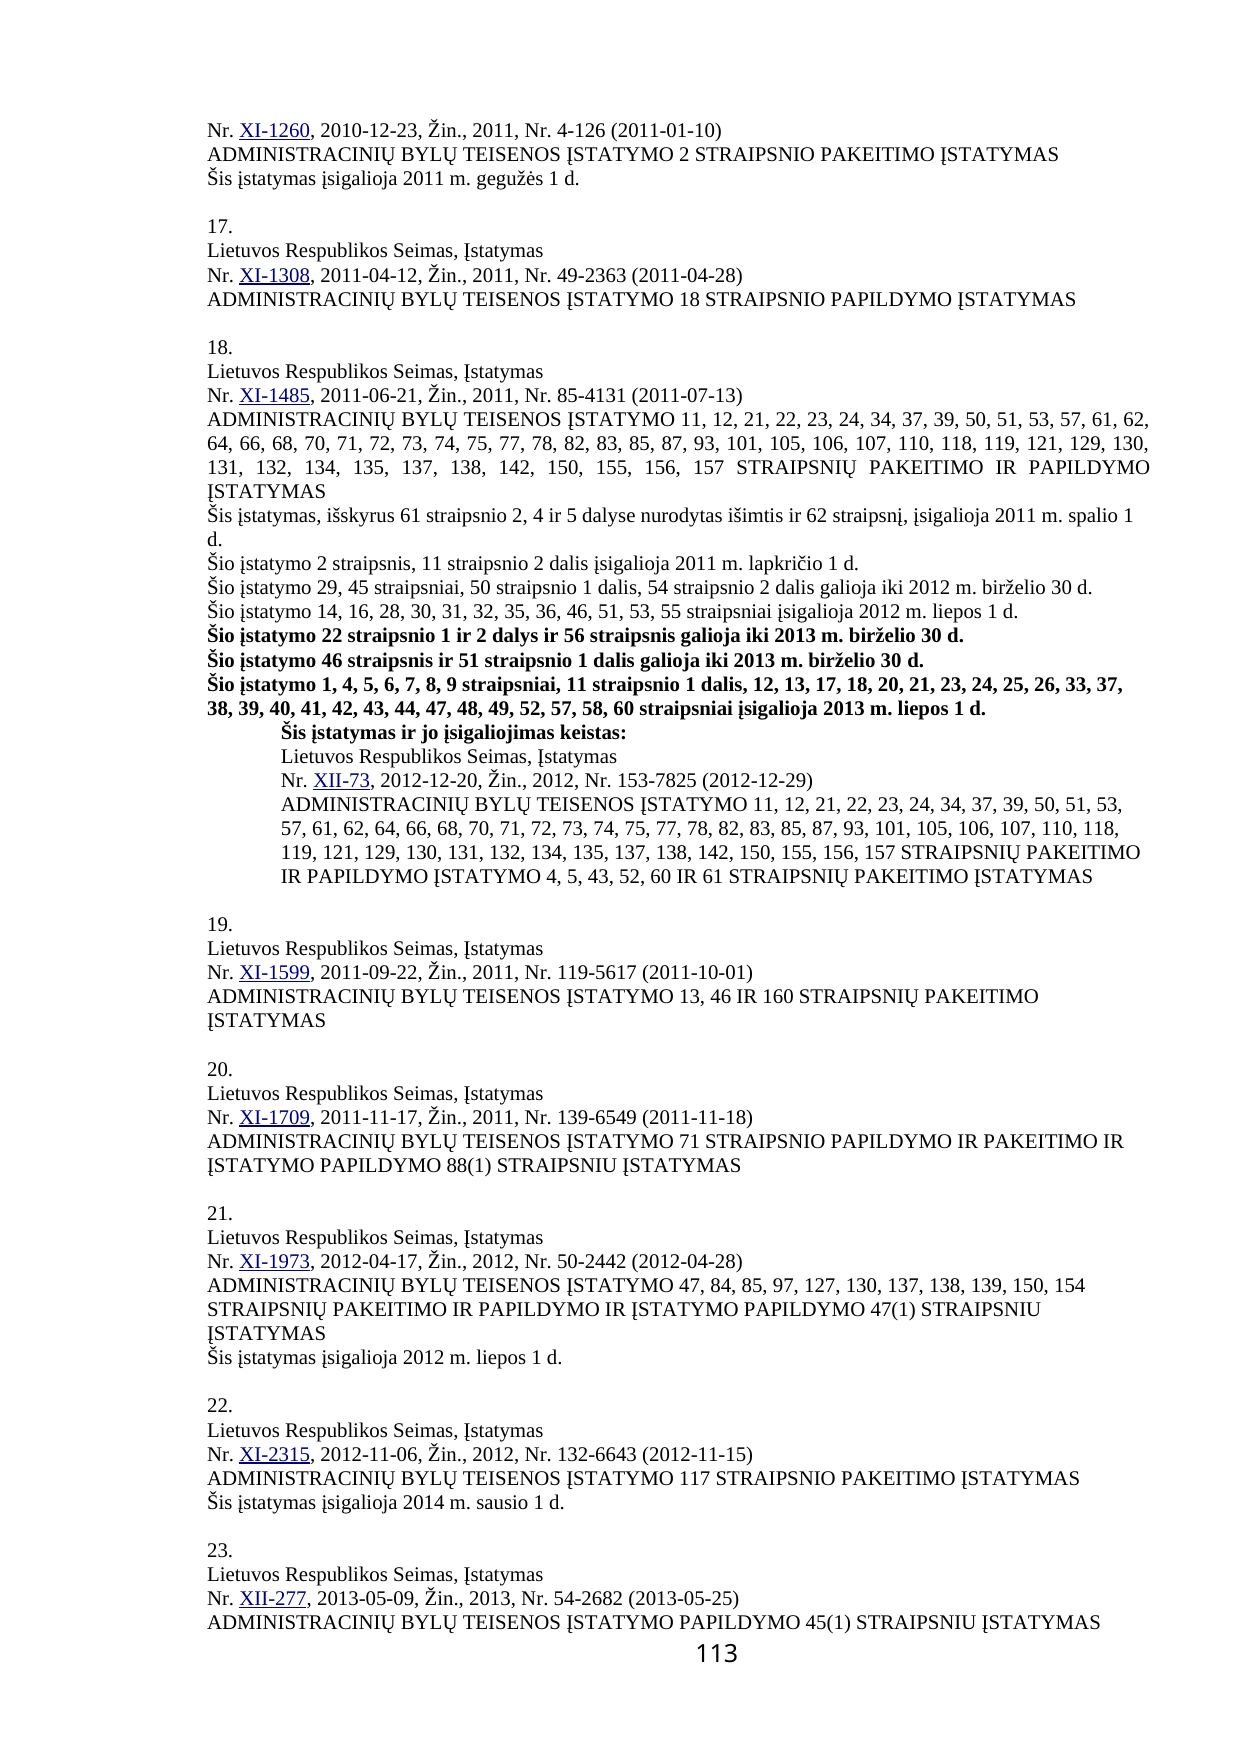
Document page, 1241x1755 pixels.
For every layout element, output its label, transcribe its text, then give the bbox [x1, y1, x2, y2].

text Lietuvos Respublikos Seimas, Įstatymas [207, 1417, 1152, 1442]
text Nr. XII-277, 2013-05-09, Žin., 2013, Nr. 54-2682 (2013-05-25) [207, 1586, 1152, 1610]
text Lietuvos Respublikos Seimas, Įstatymas [207, 1225, 1152, 1249]
text Nr. XI-1260, 2010-12-23, Žin., 2011, Nr. 4-126 (2011-01-10) [207, 118, 1152, 142]
text Lietuvos Respublikos Seimas, Įstatymas [207, 936, 1152, 960]
text Lietuvos Respublikos Seimas, Įstatymas [207, 238, 1152, 262]
text ADMINISTRACINIŲ BYLŲ TEISENOS ĮSTATYMO PAPILDYMO 45(1) STRAIPSNIU ĮSTATYMAS [207, 1610, 1152, 1634]
text Šis įstatymas įsigalioja 2014 m. sausio 1 d. [207, 1490, 1152, 1514]
text ADMINISTRACINIŲ BYLŲ TEISENOS ĮSTATYMO 47, 84, 85, 97, 127, 130, 137, 138, 139, 150, 154 STRAIPSNIŲ PAKEITIMO IR PAPILDYMO IR ĮSTATYMO PAPILDYMO 47(1) STRAIPSNIU ĮSTATYMAS [207, 1273, 1152, 1345]
text Šis įstatymas įsigalioja 2012 m. liepos 1 d. [207, 1345, 1152, 1369]
text Šio įstatymo 14, 16, 28, 30, 31, 32, 35, 36, 46, 51, 53, 55 straipsniai įsigalioja 2012 m. liepos 1 d. [207, 599, 1152, 623]
text 18. [207, 335, 1152, 359]
text Šis įstatymas įsigalioja 2011 m. gegužės 1 d. [207, 166, 1152, 190]
text 21. [207, 1201, 1152, 1225]
text Šio įstatymo 22 straipsnio 1 ir 2 dalys ir 56 straipsnis galioja iki 2013 m. birželio 30 d. [207, 623, 1152, 647]
text 17. [207, 214, 1152, 238]
text Lietuvos Respublikos Seimas, Įstatymas [207, 744, 1152, 768]
text Šis įstatymas ir jo įsigaliojimas keistas: [207, 720, 1152, 744]
text Lietuvos Respublikos Seimas, Įstatymas [207, 359, 1152, 383]
text Nr. XI-1308, 2011-04-12, Žin., 2011, Nr. 49-2363 (2011-04-28) [207, 262, 1152, 287]
text Nr. XI-1485, 2011-06-21, Žin., 2011, Nr. 85-4131 (2011-07-13) [207, 383, 1152, 407]
text ADMINISTRACINIŲ BYLŲ TEISENOS ĮSTATYMO 18 STRAIPSNIO PAPILDYMO ĮSTATYMAS [207, 287, 1152, 311]
text ADMINISTRACINIŲ BYLŲ TEISENOS ĮSTATYMO 71 STRAIPSNIO PAPILDYMO IR PAKEITIMO IR ĮSTATYMO PAPILDYMO 88(1) STRAIPSNIU ĮSTATYMAS [207, 1129, 1152, 1177]
text 22. [207, 1393, 1152, 1417]
text Nr. XI-2315, 2012-11-06, Žin., 2012, Nr. 132-6643 (2012-11-15) [207, 1442, 1152, 1466]
text Šis įstatymas, išskyrus 61 straipsnio 2, 4 ir 5 dalyse nurodytas išimtis ir 62 straipsnį, įsigalioja 2011 m. spalio 1 d. [207, 503, 1152, 551]
text Nr. XI-1973, 2012-04-17, Žin., 2012, Nr. 50-2442 (2012-04-28) [207, 1249, 1152, 1273]
text 20. [207, 1057, 1152, 1081]
text Lietuvos Respublikos Seimas, Įstatymas [207, 1081, 1152, 1105]
text Šio įstatymo 29, 45 straipsniai, 50 straipsnio 1 dalis, 54 straipsnio 2 dalis galioja iki 2012 m. birželio 30 d. [207, 575, 1152, 599]
text ADMINISTRACINIŲ BYLŲ TEISENOS ĮSTATYMO 11, 12, 21, 22, 23, 24, 34, 37, 39, 50, 51, 53, 57, 61, 62, 64, 66, 68, 70, 71, 72, 73, 74, 75, 77, 78, 82, 83, 85, 87, 93, 101, 105, 106, 107, 110, 118, 119, 121, 129, 130, 131, 132, 134, 135, 137, 138, 142, 150, 155, 156, 157 STRAIPSNIŲ PAKEITIMO IR PAPILDYMO ĮSTATYMAS [207, 407, 1152, 503]
text ADMINISTRACINIŲ BYLŲ TEISENOS ĮSTATYMO 117 STRAIPSNIO PAKEITIMO ĮSTATYMAS [207, 1466, 1152, 1490]
text 19. [207, 912, 1152, 936]
text Šio įstatymo 46 straipsnis ir 51 straipsnio 1 dalis galioja iki 2013 m. birželio 30 d. [207, 647, 1152, 672]
text ADMINISTRACINIŲ BYLŲ TEISENOS ĮSTATYMO 2 STRAIPSNIO PAKEITIMO ĮSTATYMAS [207, 142, 1152, 166]
text Nr. XII-73, 2012-12-20, Žin., 2012, Nr. 153-7825 (2012-12-29) [207, 768, 1152, 792]
text 23. [207, 1538, 1152, 1562]
text Nr. XI-1599, 2011-09-22, Žin., 2011, Nr. 119-5617 (2011-10-01) [207, 960, 1152, 984]
text Šio įstatymo 1, 4, 5, 6, 7, 8, 9 straipsniai, 11 straipsnio 1 dalis, 12, 13, 17, 18, 20, 21, 23, 24, 25, 26, 33, 37, 38, 39, 40, 41, 42, 43, 44, 47, 48, 49, 52, 57, 58, 60 straipsniai įsigalioja 2013 m. liepos 1 d. [207, 672, 1152, 720]
text Nr. XI-1709, 2011-11-17, Žin., 2011, Nr. 139-6549 (2011-11-18) [207, 1105, 1152, 1129]
text Šio įstatymo 2 straipsnis, 11 straipsnio 2 dalis įsigalioja 2011 m. lapkričio 1 d. [207, 551, 1152, 575]
text Lietuvos Respublikos Seimas, Įstatymas [207, 1562, 1152, 1586]
text ADMINISTRACINIŲ BYLŲ TEISENOS ĮSTATYMO 11, 12, 21, 22, 23, 24, 34, 37, 39, 50, 51, 53, 57, 61, 62, 64, 66, 68, 70, 71, 72, 73, 74, 75, 77, 78, 82, 83, 85, 87, 93, 101, 105, 106, 107, 110, 118, 119, 121, 129, 130, 131, 132, 134, 135, 137, 138, 142, 150, 155, 156, 157 STRAIPSNIŲ PAKEITIMO IR PAPILDYMO ĮSTATYMO 4, 5, 43, 52, 60 IR 61 STRAIPSNIŲ PAKEITIMO ĮSTATYMAS [281, 792, 1152, 888]
text ADMINISTRACINIŲ BYLŲ TEISENOS ĮSTATYMO 13, 46 IR 160 STRAIPSNIŲ PAKEITIMO ĮSTATYMAS [207, 984, 1152, 1032]
